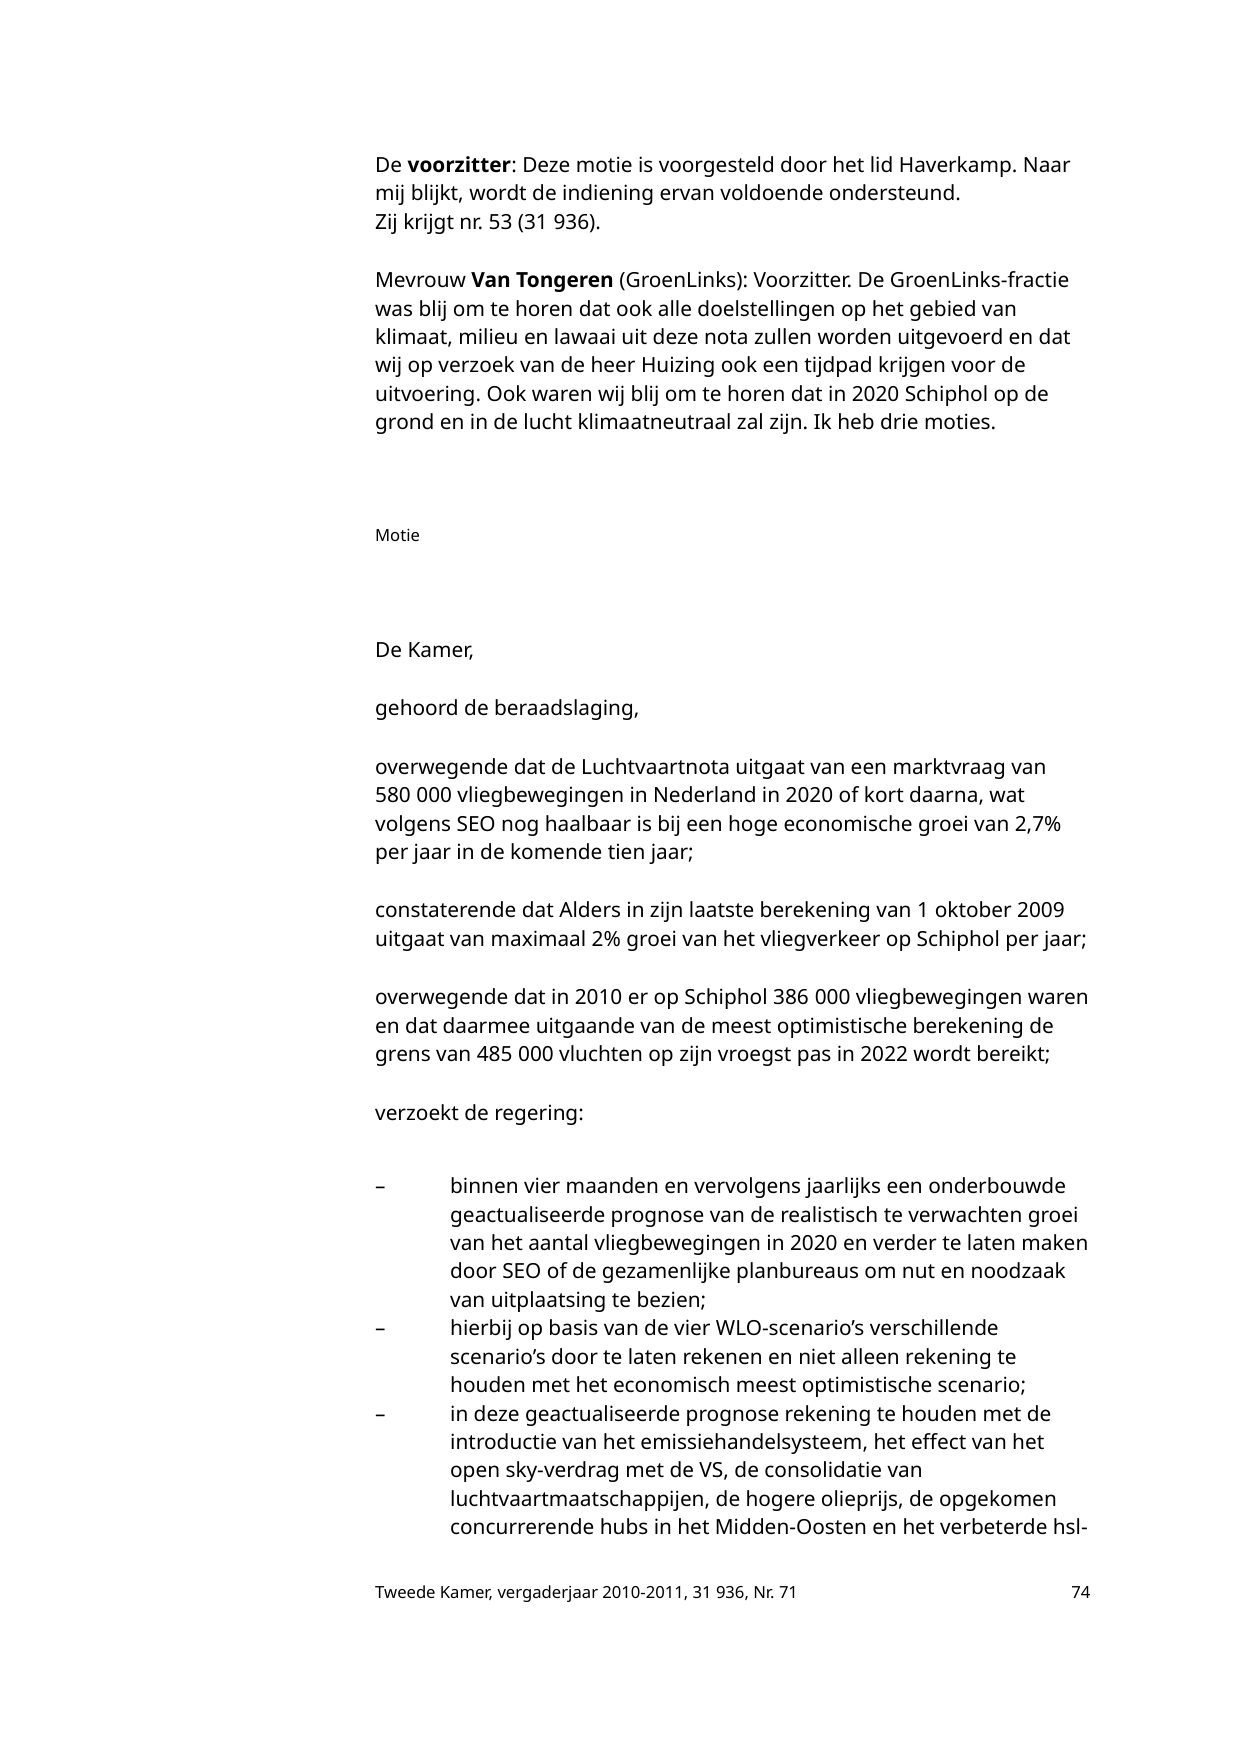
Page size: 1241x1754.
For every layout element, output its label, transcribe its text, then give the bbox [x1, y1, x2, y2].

list binnen vier maanden en vervolgens jaarlijks een onderbouwde geactualiseerde prognose van de realistisch te verwachten groei van het aantal vliegbewegingen in 2020 en verder te laten maken door SEO of de gezamenlijke planbureaus om nut en noodzaak van uitplaatsing te bezien; [375, 1171, 1090, 1313]
text overwegende dat de Luchtvaartnota uitgaat van een marktvraag van 580 000 vliegbewegingen in Nederland in 2020 of kort daarna, wat volgens SEO nog haalbaar is bij een hoge economische groei van 2,7% per jaar in de komende tien jaar; [375, 752, 1090, 866]
table_header Motie [375, 524, 1090, 577]
text overwegende dat in 2010 er op Schiphol 386 000 vliegbewegingen waren en dat daarmee uitgaande van de meest optimistische berekening de grens van 485 000 vluchten op zijn vroegst pas in 2022 wordt bereikt; [375, 982, 1090, 1068]
text De Kamer, [375, 635, 1090, 663]
list in deze geactualiseerde prognose rekening te houden met de introductie van het emissiehandelsysteem, het effect van het open sky-verdrag met de VS, de consolidatie van luchtvaartmaatschappijen, de hogere olieprijs, de opgekomen concurrerende hubs in het Midden-Oosten en het verbeterde hsl- [375, 1399, 1090, 1541]
text verzoekt de regering: [375, 1098, 1090, 1126]
text Mevrouw Van Tongeren (GroenLinks): Voorzitter. De GroenLinks-fractie was blij om te horen dat ook alle doelstellingen op het gebied van klimaat, milieu en lawaai uit deze nota zullen worden uitgevoerd en dat wij op verzoek van de heer Huizing ook een tijdpad krijgen voor de uitvoering. Ook waren wij blij om te horen dat in 2020 Schiphol op de grond en in de lucht klimaatneutraal zal zijn. Ik heb drie moties. [375, 265, 1090, 436]
text De voorzitter: Deze motie is voorgesteld door het lid Haverkamp. Naar mij blijkt, wordt de indiening ervan voldoende ondersteund. [375, 150, 1090, 207]
text gehoord de beraadslaging, [375, 693, 1090, 722]
text constaterende dat Alders in zijn laatste berekening van 1 oktober 2009 uitgaat van maximaal 2% groei van het vliegverkeer op Schiphol per jaar; [375, 896, 1090, 952]
list hierbij op basis van de vier WLO-scenario’s verschillende scenario’s door te laten rekenen en niet alleen rekening te houden met het economisch meest optimistische scenario; [375, 1313, 1090, 1399]
text Zij krijgt nr. 53 (31 936). [375, 207, 1090, 235]
